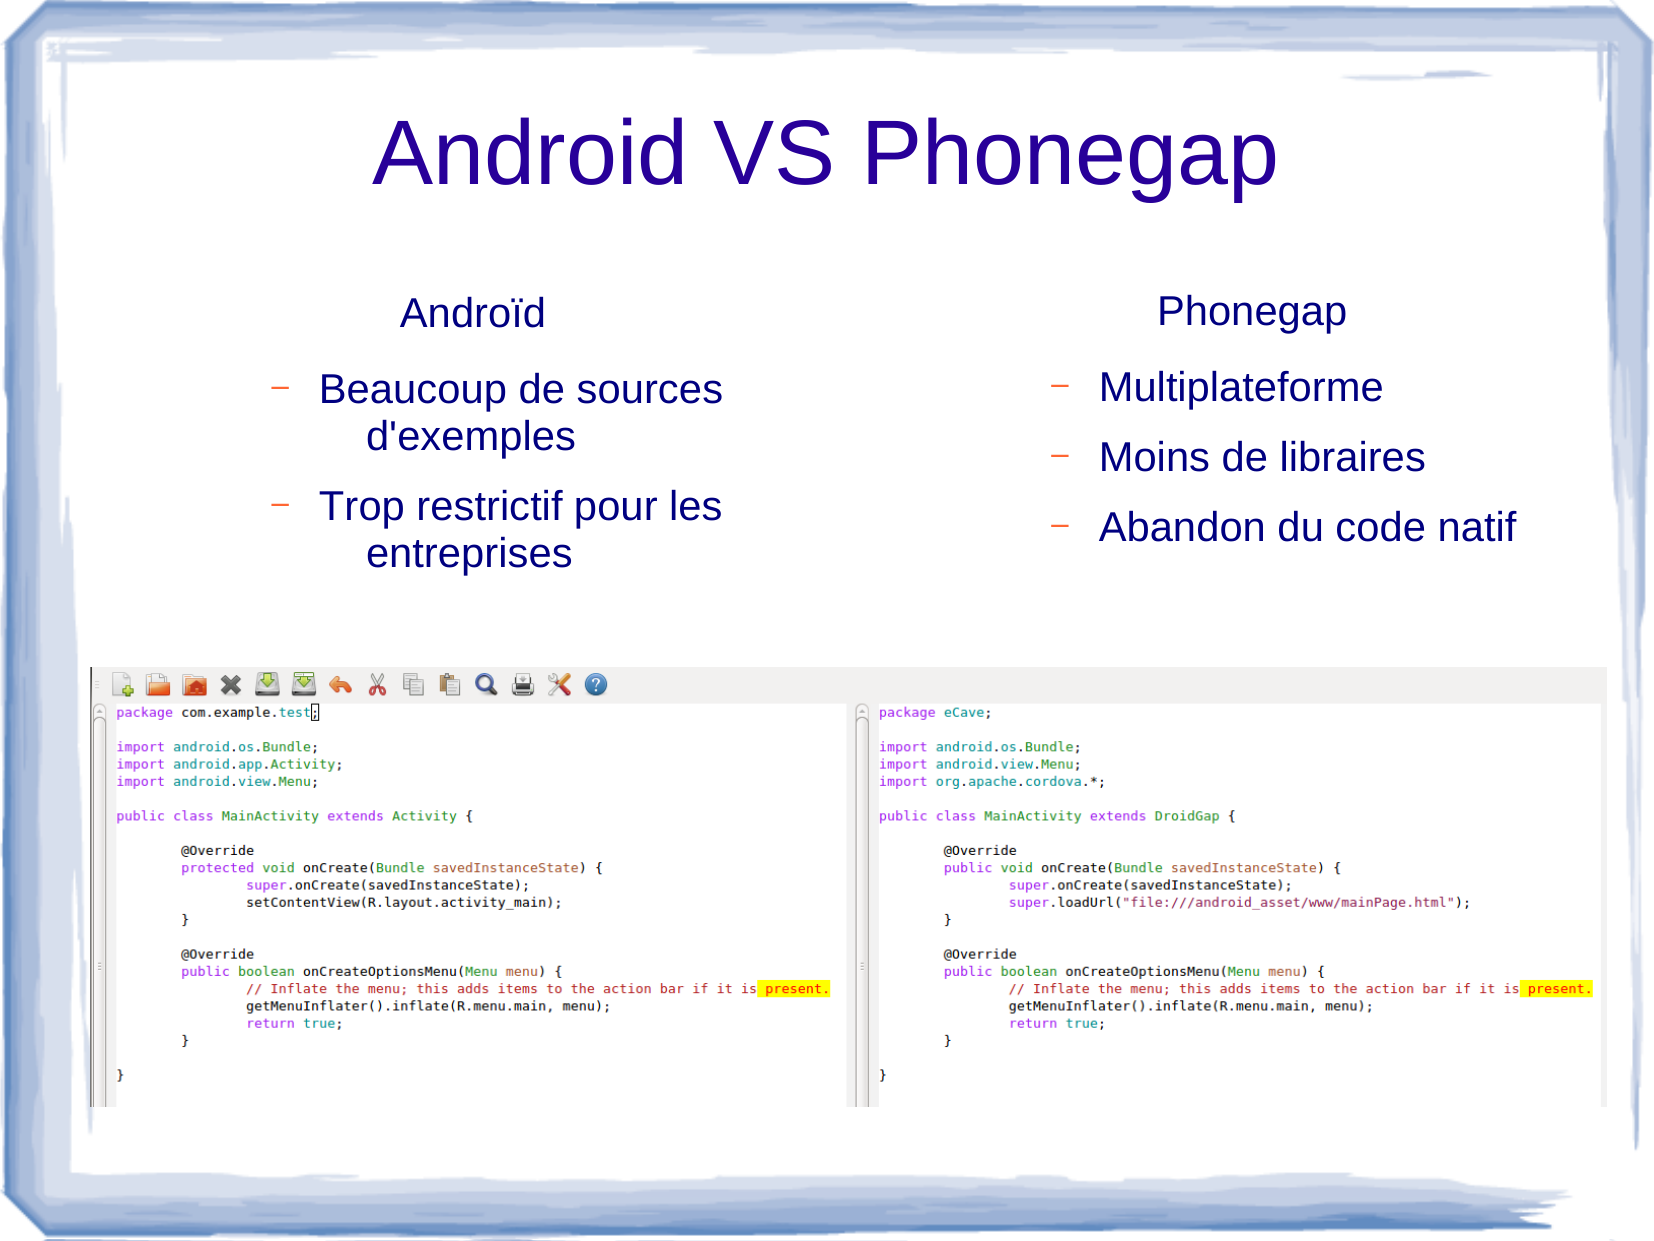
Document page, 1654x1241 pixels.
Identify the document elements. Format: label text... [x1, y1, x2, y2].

list Phonegap Multiplateforme Moins de libraires Abandon du code natif [862, 287, 1572, 667]
title Android VS Phonegap [82, 49, 1571, 257]
list Androïd Beaucoup de sources d'exemples Trop restrictif pour les entreprises [82, 290, 793, 576]
picture [0, 0, 1654, 1241]
